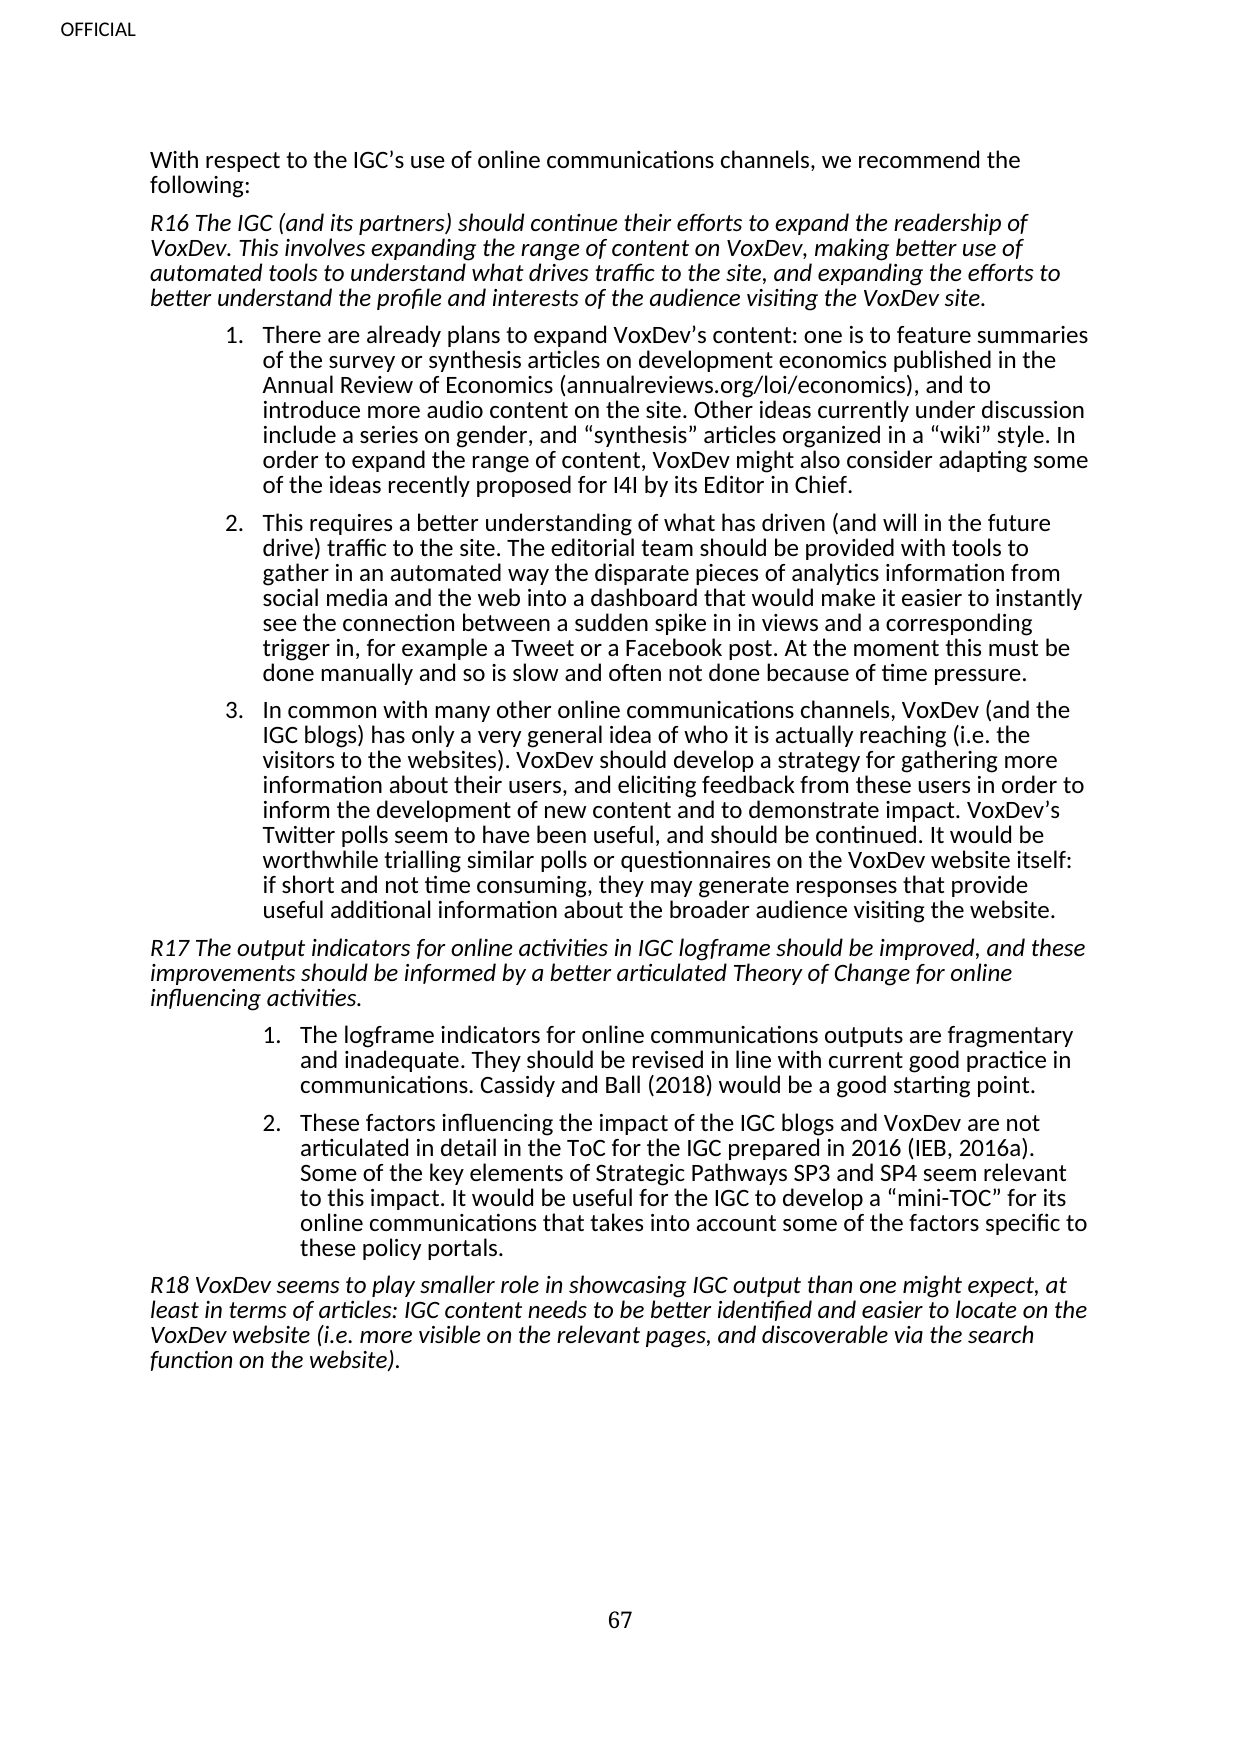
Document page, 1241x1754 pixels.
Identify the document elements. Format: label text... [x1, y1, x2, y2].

list The logframe indicators for online communications outputs are fragmentary and inadequate. They should be revised in line with current good practice in communications. Cassidy and Ball (2018) would be a good starting point. [262, 1025, 1090, 1100]
text R16 The IGC (and its partners) should continue their efforts to expand the readership of VoxDev. This involves expanding the range of content on VoxDev, making better use of automated tools to understand what drives traffic to the site, and expanding the efforts to better understand the profile and interests of the audience visiting the VoxDev site. [150, 212, 1090, 312]
list In common with many other online communications channels, VoxDev (and the IGC blogs) has only a very general idea of who it is actually reaching (i.e. the visitors to the websites). VoxDev should develop a strategy for gathering more information about their users, and eliciting feedback from these users in order to inform the development of new content and to demonstrate impact. VoxDev’s Twitter polls seem to have been useful, and should be continued. It would be worthwhile trialling similar polls or questionnaires on the VoxDev website itself: if short and not time consuming, they may generate responses that provide useful additional information about the broader audience visiting the website. [225, 700, 1090, 925]
text R17 The output indicators for online activities in IGC logframe should be improved, and these improvements should be informed by a better articulated Theory of Change for online influencing activities. [150, 937, 1090, 1012]
list These factors influencing the impact of the IGC blogs and VoxDev are not articulated in detail in the ToC for the IGC prepared in 2016 (IEB, 2016a). Some of the key elements of Strategic Pathways SP3 and SP4 seem relevant to this impact. It would be useful for the IGC to develop a “mini-TOC” for its online communications that takes into account some of the factors specific to these policy portals. [262, 1112, 1090, 1262]
list This requires a better understanding of what has driven (and will in the future drive) traffic to the site. The editorial team should be provided with tools to gather in an automated way the disparate pieces of analytics information from social media and the web into a dashboard that would make it easier to instantly see the connection between a sudden spike in in views and a corresponding trigger in, for example a Tweet or a Facebook post. At the moment this must be done manually and so is slow and often not done because of time pressure. [225, 512, 1090, 687]
text With respect to the IGC’s use of online communications channels, we recommend the following: [150, 150, 1090, 200]
list There are already plans to expand VoxDev’s content: one is to feature summaries of the survey or synthesis articles on development economics published in the Annual Review of Economics (annualreviews.org/loi/economics), and to introduce more audio content on the site. Other ideas currently under discussion include a series on gender, and “synthesis” articles organized in a “wiki” style. In order to expand the range of content, VoxDev might also consider adapting some of the ideas recently proposed for I4I by its Editor in Chief. [225, 325, 1090, 500]
text R18 VoxDev seems to play smaller role in showcasing IGC output than one might expect, at least in terms of articles: IGC content needs to be better identified and easier to locate on the VoxDev website (i.e. more visible on the relevant pages, and discoverable via the search function on the website). [150, 1275, 1090, 1375]
